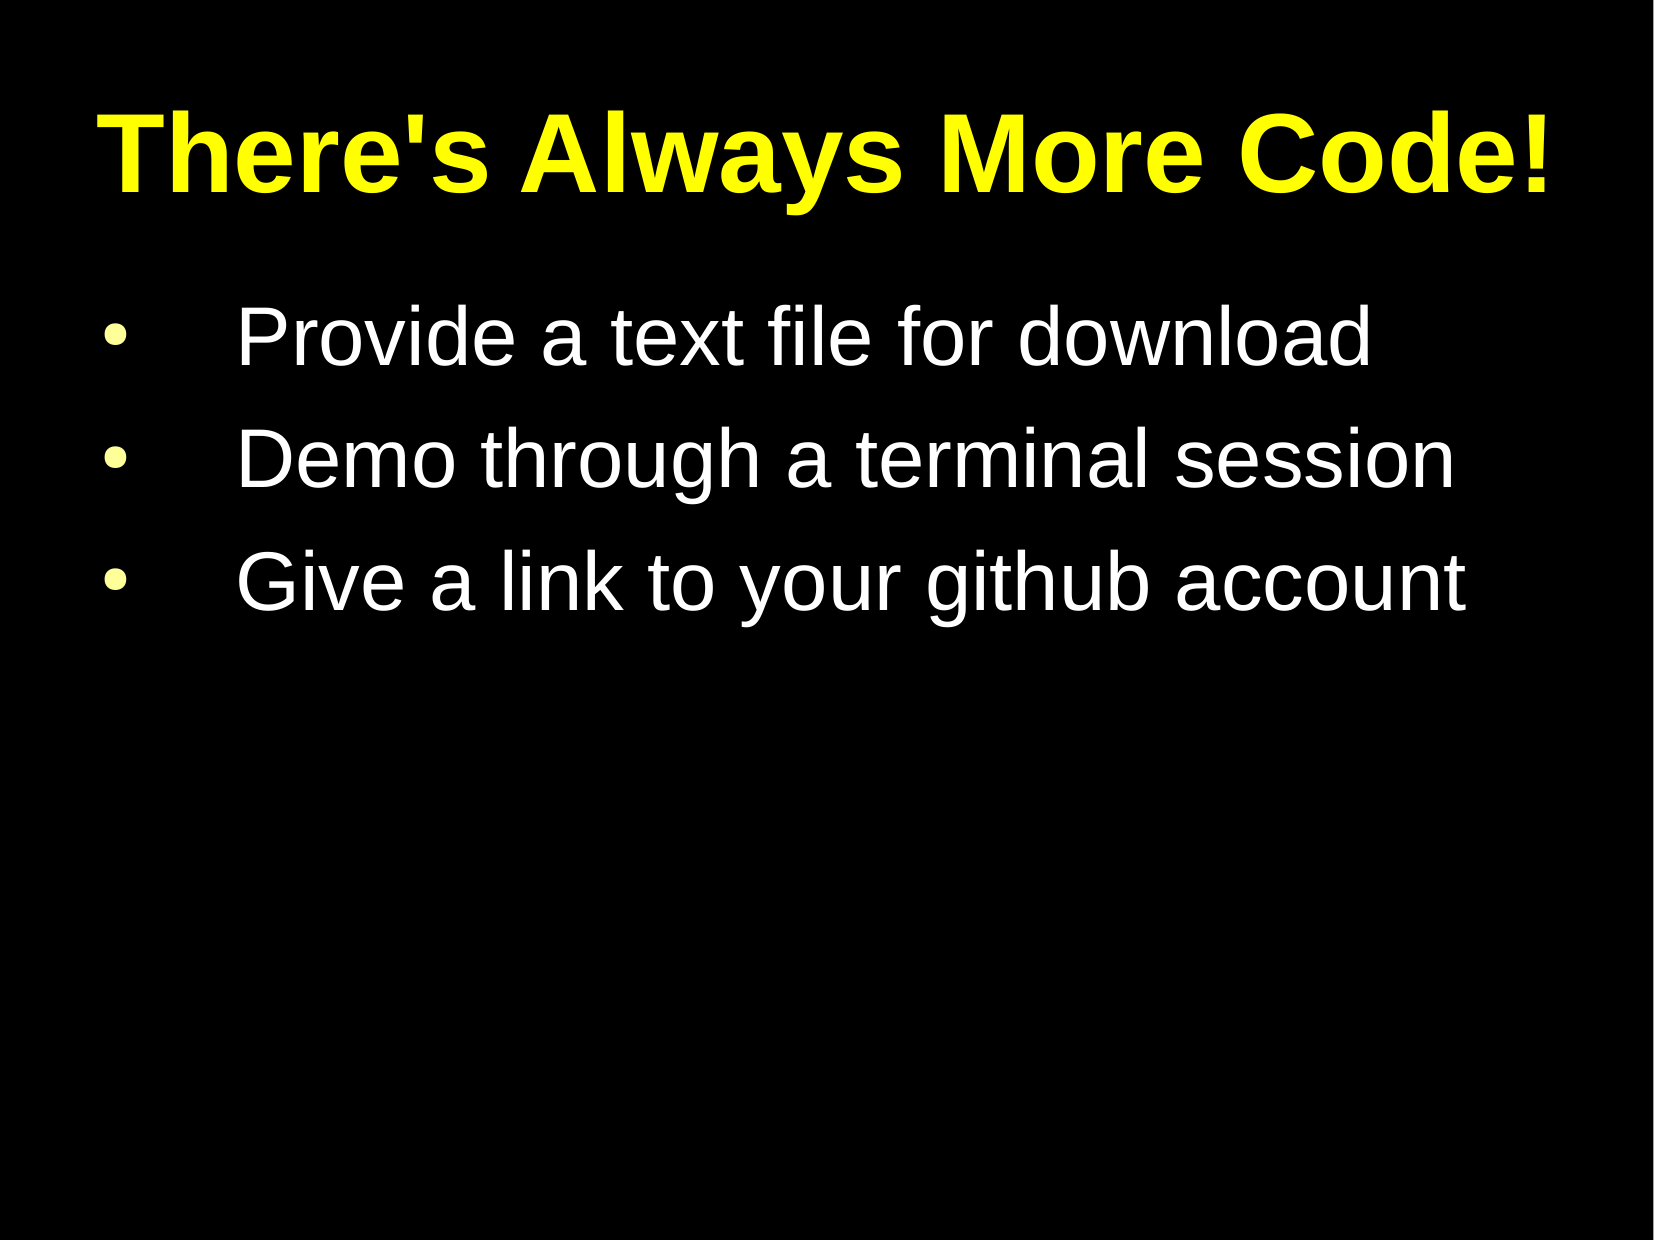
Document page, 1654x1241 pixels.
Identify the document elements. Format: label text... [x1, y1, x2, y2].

list Provide a text file for download Demo through a terminal session Give a link to your github account [82, 290, 1571, 1109]
title There's Always More Code! [82, 49, 1571, 257]
